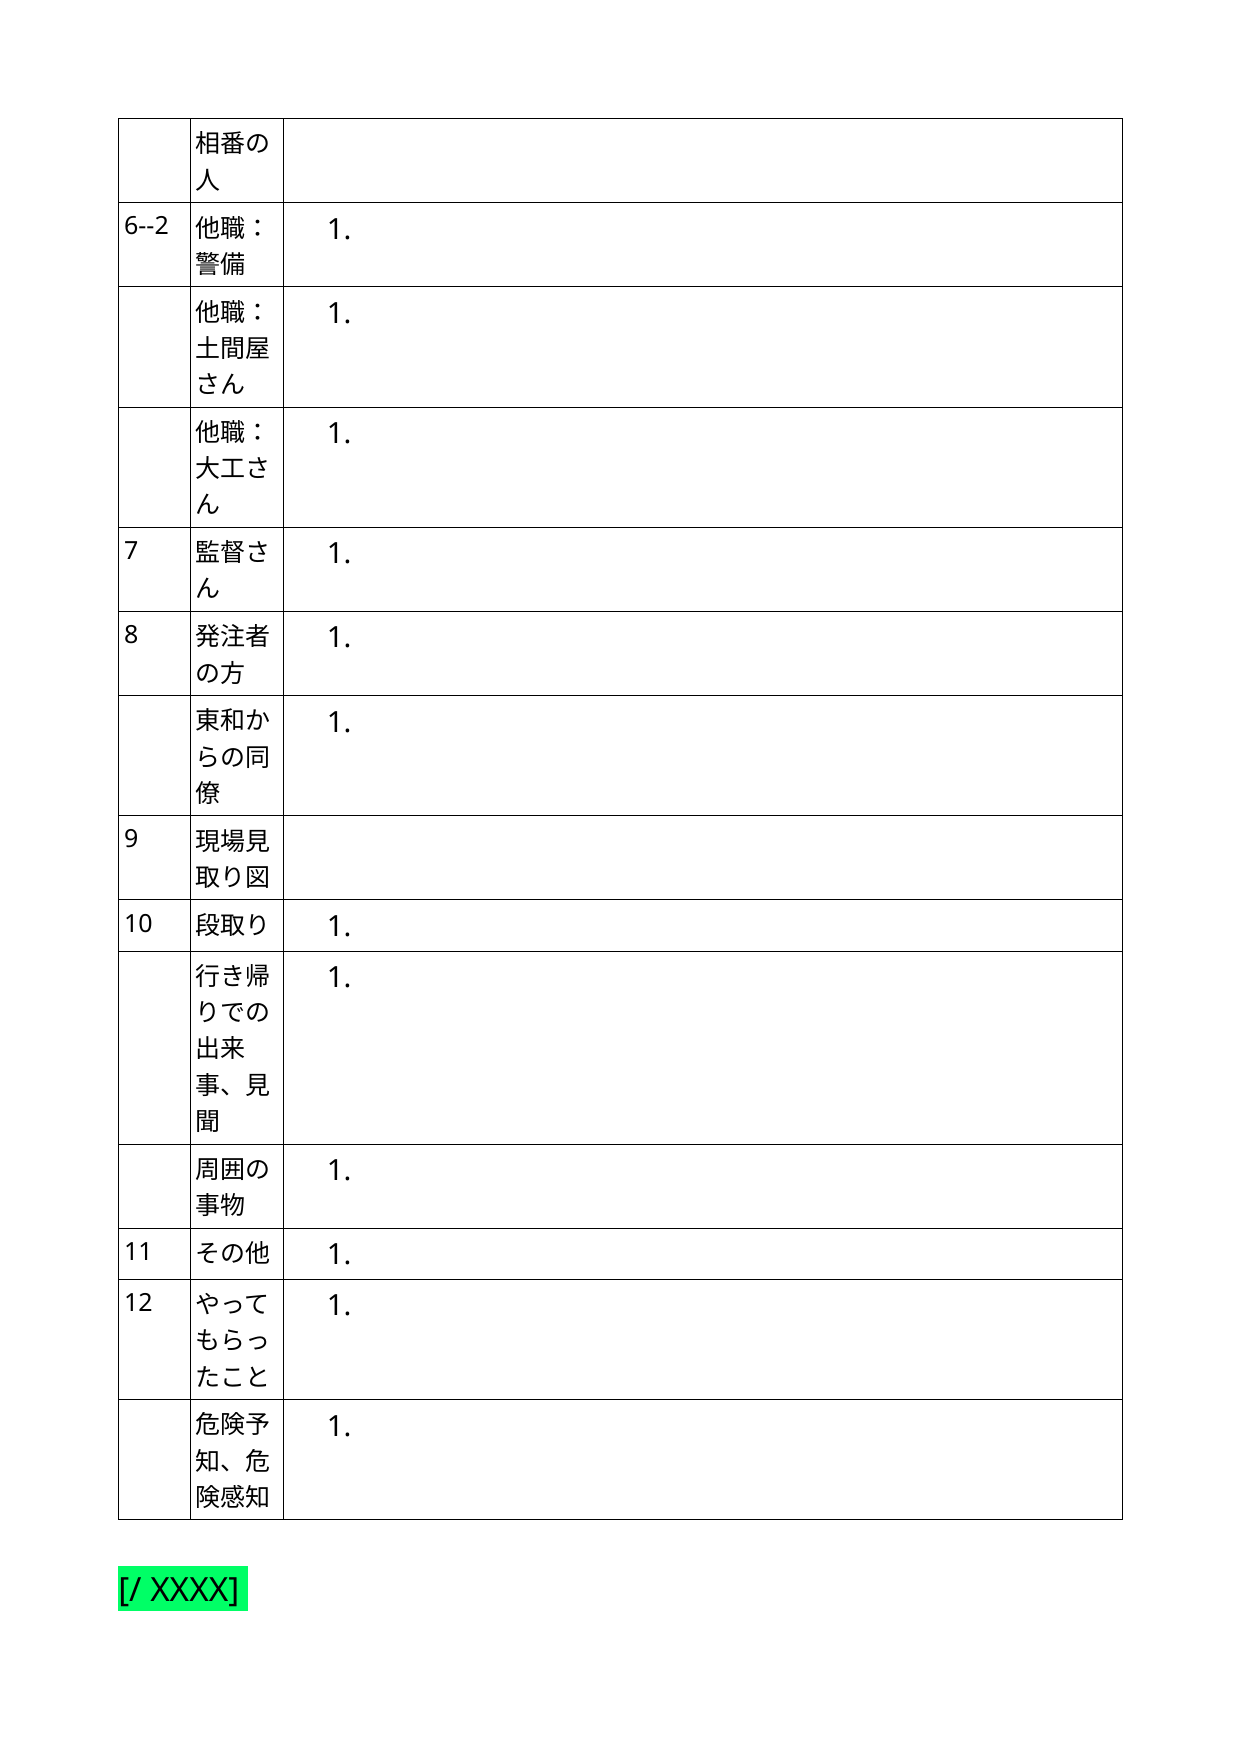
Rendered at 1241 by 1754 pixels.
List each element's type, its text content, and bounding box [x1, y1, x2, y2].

table_cell [284, 528, 1122, 611]
table_cell [284, 900, 1122, 951]
table_cell 東和からの同僚 [191, 696, 283, 815]
table_cell 他職：大工さん [191, 408, 283, 527]
table_cell [284, 119, 1122, 202]
table_cell [119, 408, 190, 527]
table_cell [284, 816, 1122, 899]
table_cell [284, 1145, 1122, 1227]
table_cell 10 [119, 900, 190, 951]
table_cell 9 [119, 816, 190, 899]
table_cell 他職：土間屋さん [191, 287, 283, 407]
table_cell [284, 1280, 1122, 1399]
table_cell [284, 287, 1122, 407]
table_cell [119, 1145, 190, 1227]
table_cell [119, 952, 190, 1143]
table_cell [119, 119, 190, 202]
table_cell その他 [191, 1229, 283, 1279]
table_cell [119, 287, 190, 407]
table_cell 12 [119, 1280, 190, 1399]
table_cell [119, 1400, 190, 1519]
table_cell 段取り [191, 900, 283, 951]
table_cell 周囲の事物 [191, 1145, 283, 1227]
text [/ XXXX] [118, 1566, 1122, 1611]
table_cell [119, 696, 190, 815]
table_cell [284, 696, 1122, 815]
table_cell 行き帰りでの出来事、見聞 [191, 952, 283, 1143]
table_cell [284, 408, 1122, 527]
table_cell 発注者の方 [191, 612, 283, 695]
table_cell [284, 203, 1122, 286]
table_cell 6--2 [119, 203, 190, 286]
table_cell [284, 1229, 1122, 1279]
table_cell 7 [119, 528, 190, 611]
table_cell [284, 952, 1122, 1143]
table_cell [284, 612, 1122, 695]
table_cell 他職：警備 [191, 203, 283, 286]
table_cell やってもらったこと [191, 1280, 283, 1399]
table_cell 8 [119, 612, 190, 695]
table_cell 監督さん [191, 528, 283, 611]
table_cell 相番の人 [191, 119, 283, 202]
table_cell 11 [119, 1229, 190, 1279]
table_cell 危険予知、危険感知 [191, 1400, 283, 1519]
table_cell [284, 1400, 1122, 1519]
table_cell 現場見取り図 [191, 816, 283, 899]
